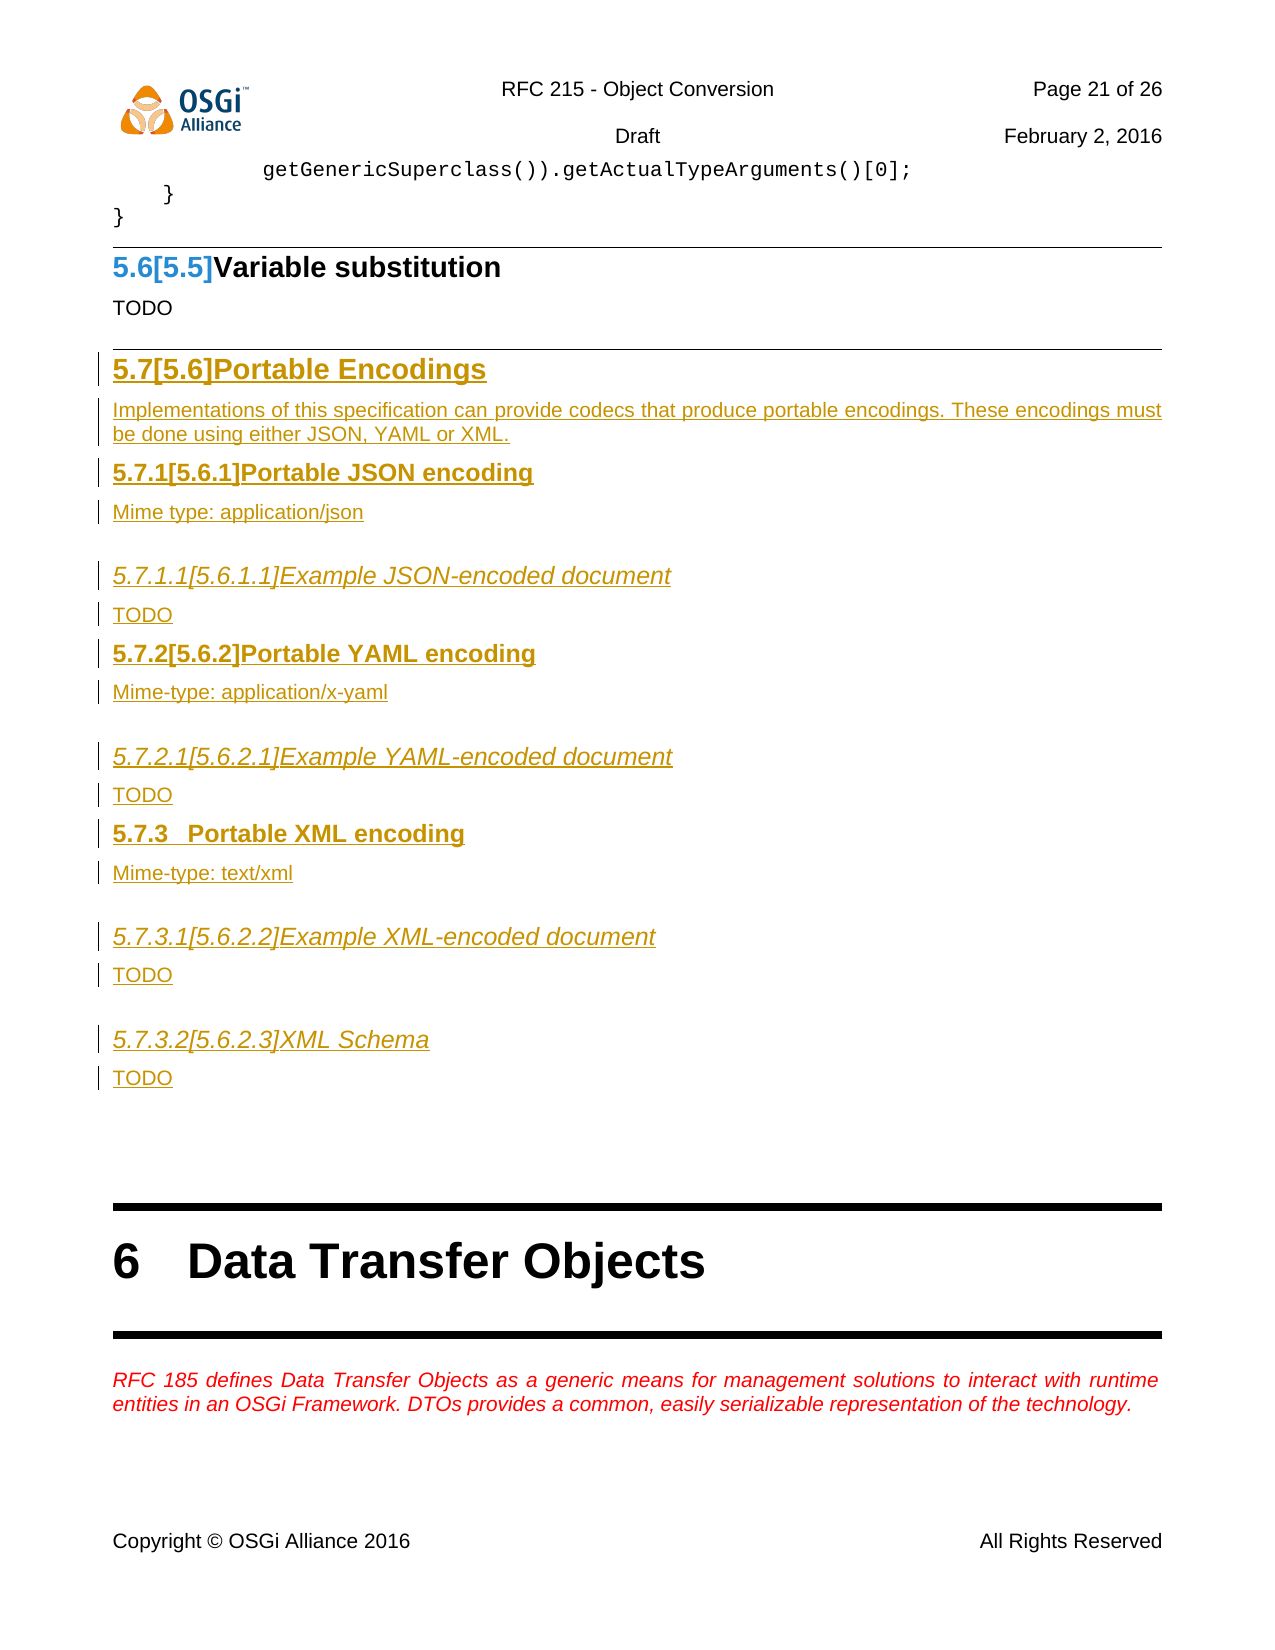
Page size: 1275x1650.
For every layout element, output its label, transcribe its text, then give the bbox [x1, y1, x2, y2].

text Mime-type: text/xml [112, 861, 1162, 884]
subtitle Example XML-encoded document [112, 922, 1162, 951]
subtitle Example JSON-encoded document [112, 561, 1162, 590]
text getGenericSuperclass()).getActualTypeArguments()[0]; [112, 159, 1162, 183]
text } [112, 183, 1162, 206]
text TODO [112, 1066, 1162, 1090]
text RFC 185 defines Data Transfer Objects as a generic means for management solutions to interact with runtime entities in an OSGi Framework. DTOs provides a common, easily serializable representation of the technology. [112, 1368, 1162, 1416]
subtitle Data Transfer Objects [112, 1204, 1162, 1339]
text TODO [112, 783, 1162, 807]
subtitle Example YAML-encoded document [112, 742, 1162, 770]
text be done using either JSON, YAML or XML. [112, 420, 1162, 446]
text Mime type: application/json [112, 500, 1162, 524]
subtitle Portable JSON encoding [112, 458, 1162, 487]
picture [113, 78, 257, 142]
subtitle Variable substitution [112, 248, 1162, 283]
text Implementations of this specification can provide codecs that produce portable encodings. These encodings must [112, 398, 1162, 419]
text TODO [112, 296, 1162, 320]
subtitle Portable YAML encoding [112, 639, 1162, 668]
text Mime-type: application/x-yaml [112, 680, 1162, 704]
subtitle XML Schema [112, 1025, 1162, 1053]
text } [112, 206, 1162, 230]
text TODO [112, 963, 1162, 987]
text TODO [112, 602, 1162, 626]
subtitle Portable XML encoding [112, 819, 1162, 848]
subtitle Portable Encodings [112, 350, 1162, 386]
